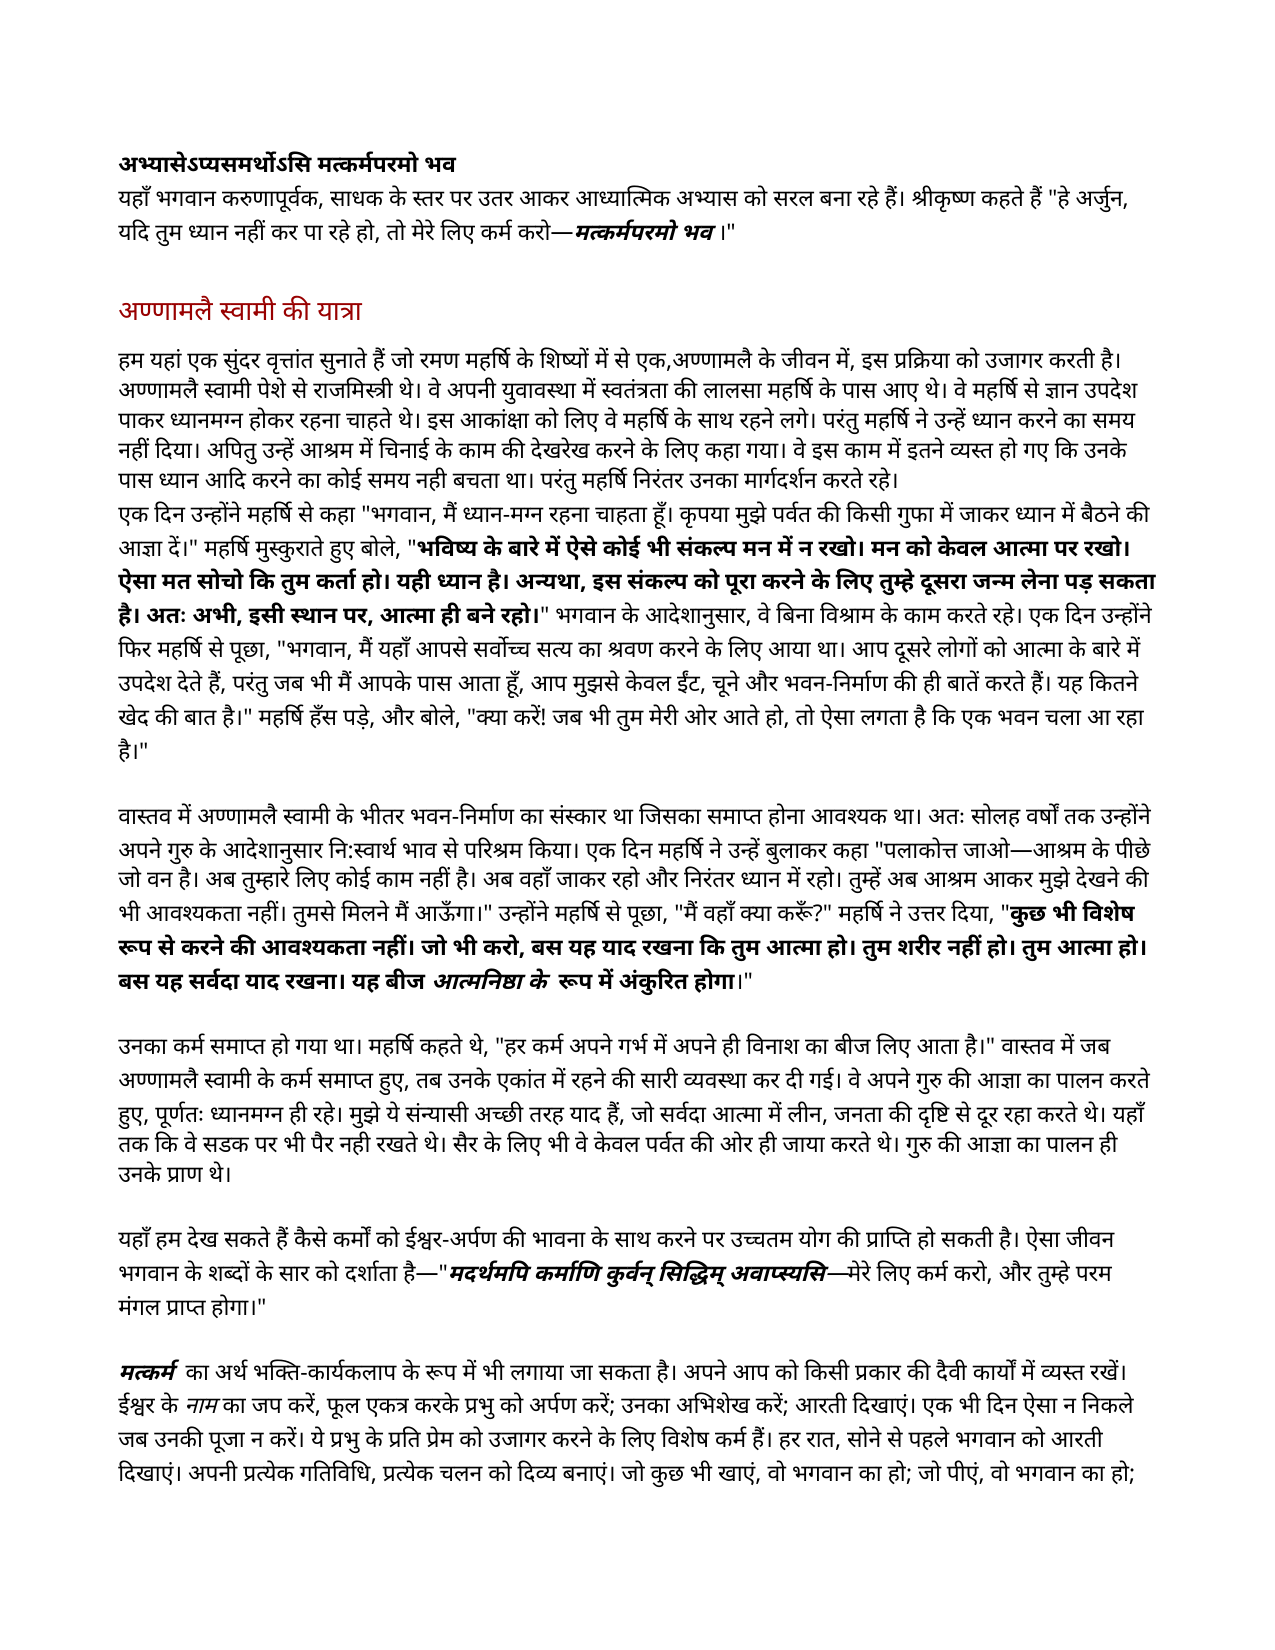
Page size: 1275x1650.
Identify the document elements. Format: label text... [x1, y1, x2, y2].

text अभ्यासेऽप्यसमर्थोऽसि मत्कर्मपरमो भव [118, 152, 1157, 182]
text वास्तव में अण्णामलै स्वामी के भीतर भवन-निर्माण का संस्कार था जिसका समाप्त होना आवश्यक था। अतः सोलह वर्षों तक उन्होंने अपने गुरु के आदेशानुसार नि:स्वार्थ भाव से परिश्रम किया। एक दिन महर्षि ने उन्हें बुलाकर कहा "पलाकोत्त जाओ—आश्रम के पीछे जो वन है। अब तुम्हारे लिए कोई काम नहीं है। अब वहाँ जाकर रहो और निरंतर ध्यान में रहो। तुम्हें अब आश्रम आकर मुझे देखने की भी आवश्यकता नहीं। तुमसे मिलने मैं आऊँगा।" उन्होंने महर्षि से पूछा, "मैं वहाँ क्या करूँ?" महर्षि ने उत्तर दिया, "कुछ भी विशेष रूप से करने की आवश्यकता नहीं। जो भी करो, बस यह याद रखना कि तुम आत्मा हो। तुम शरीर नहीं हो। तुम आत्मा हो। बस यह सर्वदा याद रखना। यह बीज आत्मनिष्ठा के रूप में अंकुरित होगा।" [118, 800, 1157, 999]
text मत्कर्म का अर्थ भक्ति-कार्यकलाप के रूप में भी लगाया जा सकता है। अपने आप को किसी प्रकार की दैवी कार्यों में व्यस्त रखें। ईश्वर के नाम का जप करें, फूल एकत्र करके प्रभु को अर्पण करें; उनका अभिशेख करें; आरती दिखाएं। एक भी दिन ऐसा न निकले जब उनकी पूजा न करें। ये प्रभु के प्रति प्रेम को उजागर करने के लिए विशेष कर्म हैं। हर रात, सोने से पहले भगवान को आरती दिखाएं। अपनी प्रत्येक गतिविधि, प्रत्येक चलन को दिव्य बनाएं। जो कुछ भी खाएं, वो भगवान का‌ हो; जो पीएं, वो भगवान का हो; [118, 1356, 1157, 1491]
text उनका कर्म समाप्त हो गया था। महर्षि कहते थे, "हर कर्म अपने गर्भ में अपने ही विनाश का बीज लिए आता है।" वास्तव में जब अण्णामलै स्वामी के कर्म समाप्त हुए, तब उनके एकांत में रहने की सारी व्यवस्था कर दी गई। वे अपने गुरु की आज्ञा का पालन करते हुए, पूर्णतः ध्यानमग्न ही रहे। मुझे ये संन्यासी अच्छी तरह याद हैं, जो सर्वदा आत्मा में लीन, जनता की दृष्टि से दूर रहा करते थे। यहाँ तक कि वे सडक पर भी पैर नही रखते थे। सैर के लिए भी वे केवल पर्वत की ओर ही जाया करते थे। गुरु की आज्ञा का पालन ही उनके प्राण थे। [118, 1030, 1157, 1191]
subtitle अण्णामलै स्वामी की यात्रा [118, 296, 1157, 332]
text हम यहां एक सुंदर वृत्तांत सुनाते हैं जो रमण महर्षि के शिष्यों में से एक,अण्णामलै के जीवन में, इस प्रक्रिया को उजागर करती है।अण्णामलै स्वामी पेशे से राजमिस्त्री थे। वे अपनी युवावस्था में स्वतंत्रता की लालसा महर्षि के पास आए थे। वे महर्षि से ज्ञान उपदेश पाकर ध्यानमग्न होकर रहना चाहते थे। इस आकांक्षा को लिए वे महर्षि के साथ रहने लगे। परंतु महर्षि ने उन्हें ध्यान करने का समय नहीं दिया। अपितु उन्हें आश्रम में चिनाई के काम की देखरेख करने के लिए कहा गया। वे इस काम में इतने व्यस्त हो गए कि उनके पास ध्यान आदि करने का कोई समय नही बचता था। परंतु महर्षि निरंतर उनका मार्गदर्शन करते रहे। [118, 344, 1157, 498]
text यहाँ भगवान करुणापूर्वक, साधक के स्तर पर उतर आकर आध्यात्मिक अभ्यास को सरल बना रहे हैं। श्रीकृष्ण कहते हैं "हे अर्जुन, यदि तुम ध्यान नहीं कर पा रहे हो, तो मेरे लिए कर्म करो—मत्कर्मपरमो भव ।" [118, 182, 1157, 250]
text एक दिन उन्होंने महर्षि से कहा "भगवान, मैं ध्यान-मग्न रहना चाहता हूँ। कृपया मुझे पर्वत की किसी गुफा में जाकर ध्यान में बैठने की आज्ञा दें।" महर्षि मुस्कुराते हुए बोले, "भविष्य के बारे में ऐसे कोई भी संकल्प मन में न रखो। मन को केवल आत्मा पर रखो। ऐसा मत सोचो कि तुम कर्ता हो। यही ध्यान है। अन्यथा, इस संकल्प को पूरा करने के लिए तुम्हे दूसरा जन्म लेना पड़ सकता है। अतः अभी, इसी स्थान पर, आत्मा ही बने रहो।" भगवान के आदेशानुसार, वे बिना विश्राम के काम करते रहे। एक दिन उन्होंने फिर महर्षि से पूछा, "भगवान, मैं यहाँ आपसे सर्वोच्च सत्य का श्रवण करने के लिए आया था। आप दूसरे लोगों को आत्मा के बारे में उपदेश देते हैं, परंतु जब भी मैं आपके पास आता हूँ, आप मुझसे केवल ईंट, चूने और भवन-निर्माण की ही बातें करते हैं। यह कितने खेद की बात है।" महर्षि हँस पड़े, और बोले, "क्या करें! जब भी तुम मेरी ओर आते हो, तो ऐसा लगता है कि एक भवन चला आ रहा है।" [118, 498, 1157, 768]
text यहाँ हम देख सकते हैं कैसे कर्मों को ईश्वर-अर्पण की भावना के साथ करने पर उच्चतम योग की प्राप्ति हो सकती है। ऐसा जीवन भगवान के शब्दों के सार को दर्शाता है—"मदर्थमपि कर्माणि कुर्वन् सिद्धिम् अवाप्स्यसि—मेरे लिए कर्म करो, और तुम्हे परम मंगल प्राप्त होगा।" [118, 1223, 1157, 1324]
